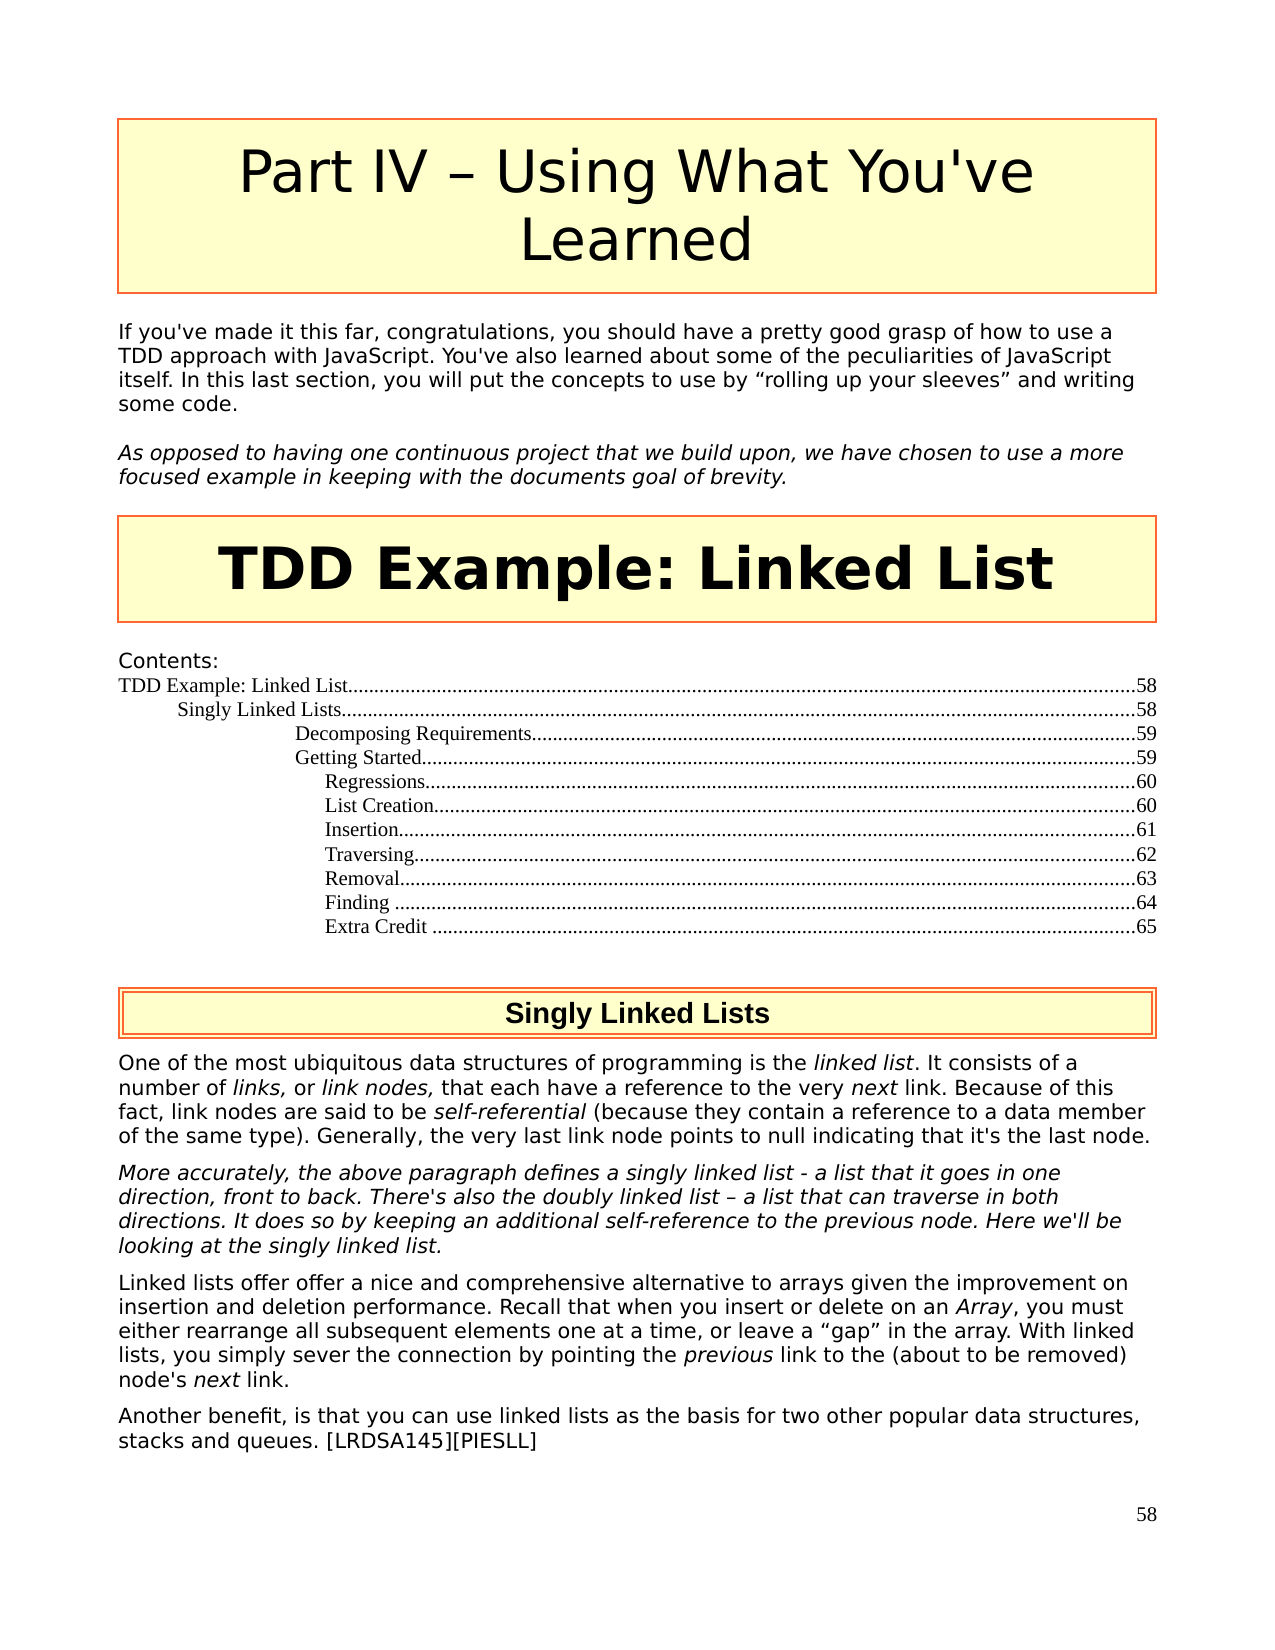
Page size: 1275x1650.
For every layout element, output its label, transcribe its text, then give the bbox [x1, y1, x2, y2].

text If you've made it this far, congratulations, you should have a pretty good grasp of how to use a TDD approach with JavaScript. You've also learned about some of the peculiarities of JavaScript itself. In this last section, you will put the concepts to use by “rolling up your sleeves” and writing some code. [118, 320, 1157, 417]
text Insertion 61 [324, 817, 1157, 841]
text Another benefit, is that you can use linked lists as the basis for two other popular data structures, stacks and queues. [LRDSA145][PIESLL] [118, 1404, 1157, 1453]
text List Creation 60 [324, 793, 1157, 817]
text More accurately, the above paragraph defines a singly linked list - a list that it goes in one direction, front to back. There's also the doubly linked list – a list that can traverse in both directions. It does so by keeping an additional self-reference to the previous node. Here we'll be looking at the singly linked list. [118, 1161, 1157, 1258]
text Decomposing Requirements 59 [295, 721, 1157, 745]
text One of the most ubiquitous data structures of programming is the linked list. It consists of a number of links, or link nodes, that each have a reference to the very next link. Because of this fact, link nodes are said to be self-referential (because they contain a reference to a data member of the same type). Generally, the very last link node points to null indicating that it's the last node. [118, 1051, 1157, 1148]
text Getting Started 59 [295, 745, 1157, 769]
text Traversing 62 [324, 841, 1157, 866]
text Extra Credit 65 [324, 914, 1157, 938]
text Contents: [118, 649, 1157, 673]
text Finding 64 [324, 889, 1157, 914]
subtitle Part IV – Using What You've Learned [119, 120, 1155, 292]
text Linked lists offer offer a nice and comprehensive alternative to arrays given the improvement on insertion and deletion performance. Recall that when you insert or delete on an Array, you must either rearrange all subsequent elements one at a time, or leave a “gap” in the array. With linked lists, you simply sever the connection by pointing the previous link to the (about to be removed) node's next link. [118, 1271, 1157, 1392]
text TDD Example: Linked List 58 [118, 673, 1157, 697]
text Regressions 60 [324, 769, 1157, 793]
subtitle TDD Example: Linked List [119, 517, 1155, 621]
text Removal 63 [324, 866, 1157, 889]
text Singly Linked Lists 58 [177, 697, 1157, 721]
text As opposed to having one continuous project that we build upon, we have chosen to use a more focused example in keeping with the documents goal of brevity. [118, 441, 1157, 489]
